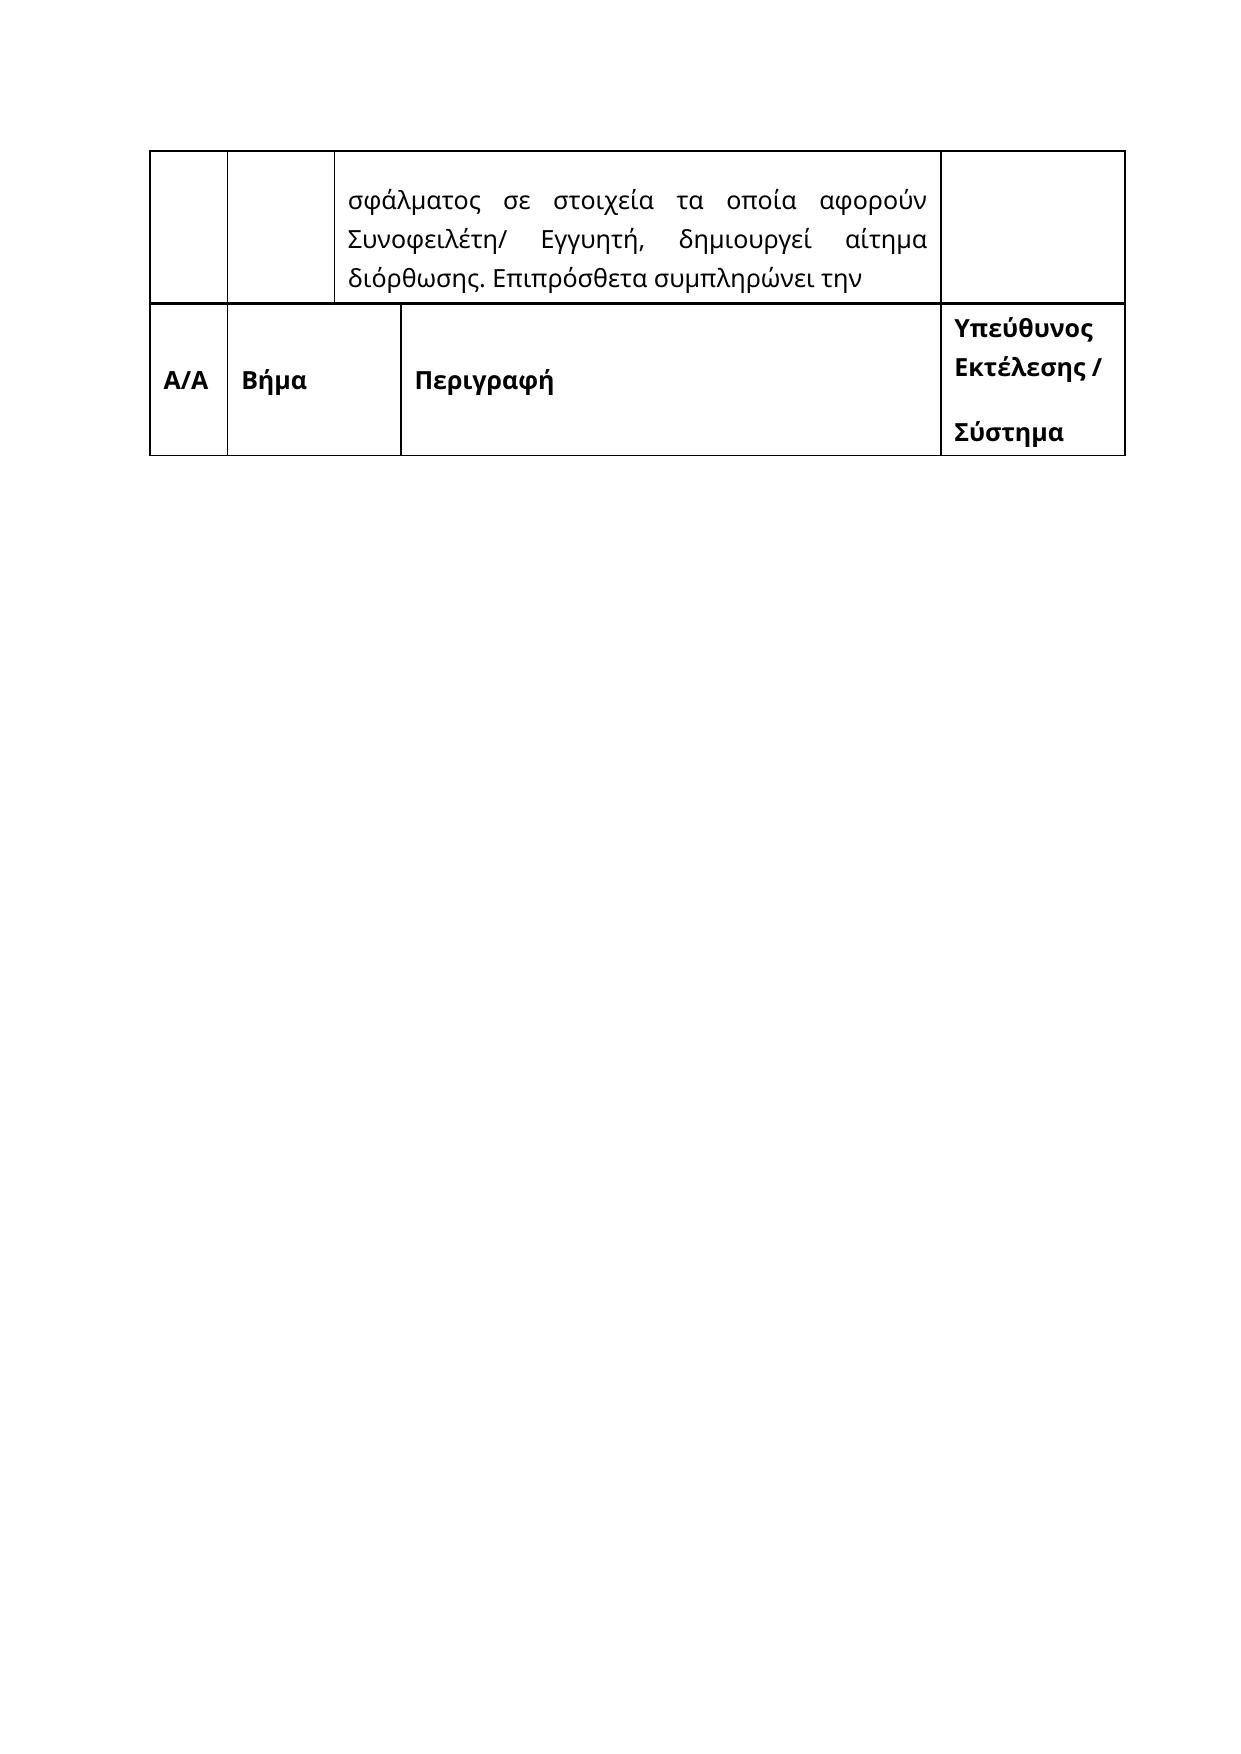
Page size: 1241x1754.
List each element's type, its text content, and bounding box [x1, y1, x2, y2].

table_cell [942, 152, 1124, 301]
table_cell [228, 152, 334, 301]
table_cell σφάλματος σε στοιχεία τα οποία αφορούν Συνοφειλέτη/ Εγγυητή, δημιουργεί αίτημα διόρθωσης. Επιπρόσθετα συμπληρώνει την [335, 152, 940, 301]
table_header Υπεύθυνος Εκτέλεσης / Σύστημα [942, 305, 1124, 454]
table_header Βήμα [228, 305, 400, 454]
table_cell [151, 152, 227, 301]
table_header Περιγραφή [402, 305, 940, 454]
table_header Α/Α [151, 305, 227, 454]
